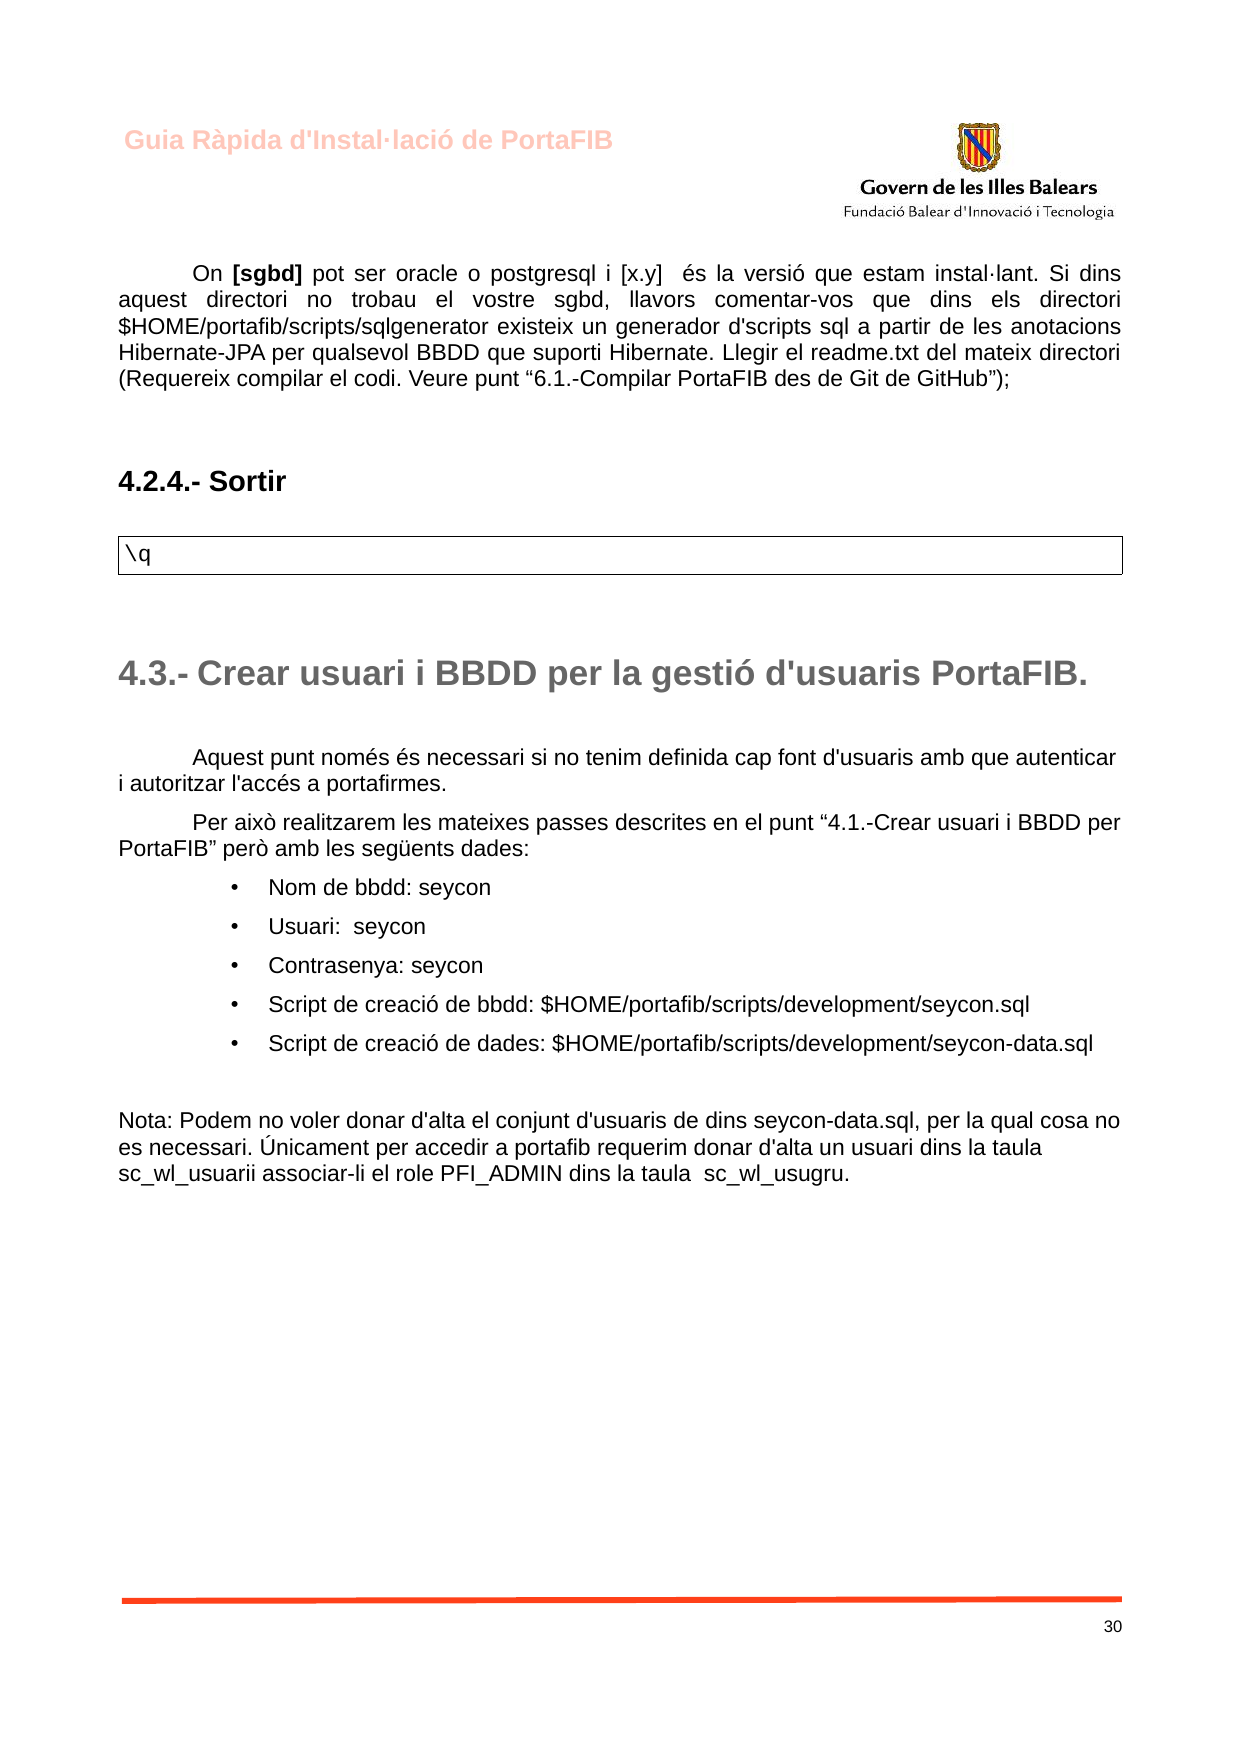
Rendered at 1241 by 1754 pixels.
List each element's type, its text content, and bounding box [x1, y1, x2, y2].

list Contrasenya: seycon [231, 952, 1122, 978]
list Usuari: seycon [231, 913, 1122, 939]
picture [840, 123, 1117, 220]
table_header \q [119, 537, 1122, 574]
list Script de creació de bbdd: $HOME/portafib/scripts/development/seycon.sql [231, 991, 1122, 1017]
list Nom de bbdd: seycon [231, 874, 1122, 901]
list Script de creació de dades: $HOME/portafib/scripts/development/seycon-data.sql [231, 1029, 1122, 1056]
text Per això realitzarem les mateixes passes descrites en el punt “4.1.-Crear usuari i BBDD per PortaFIB” però amb les següents dades: [118, 809, 1122, 862]
subtitle Crear usuari i BBDD per la gestió d'usuaris PortaFIB. [118, 652, 1122, 692]
subtitle Sortir [118, 464, 1122, 497]
text Aquest punt només és necessari si no tenim definida cap font d'usuaris amb que autenticar i autoritzar l'accés a portafirmes. [118, 744, 1122, 796]
text On [sgbd] pot ser oracle o postgresql i [x.y] és la versió que estam instal·lant. Si dins aquest directori no trobau el vostre sgbd, llavors comentar-vos que dins els directori $HOME/portafib/scripts/sqlgenerator existeix un generador d'scripts sql a partir de les anotacions Hibernate-JPA per qualsevol BBDD que suporti Hibernate. Llegir el readme.txt del mateix directori (Requereix compilar el codi. Veure punt “6.1.-Compilar PortaFIB des de Git de GitHub”); [118, 260, 1122, 392]
text Nota: Podem no voler donar d'alta el conjunt d'usuaris de dins seycon-data.sql, per la qual cosa no es necessari. Únicament per accedir a portafib requerim donar d'alta un usuari dins la taula sc_wl_usuarii associar-li el role PFI_ADMIN dins la taula sc_wl_usugru. [118, 1107, 1122, 1186]
